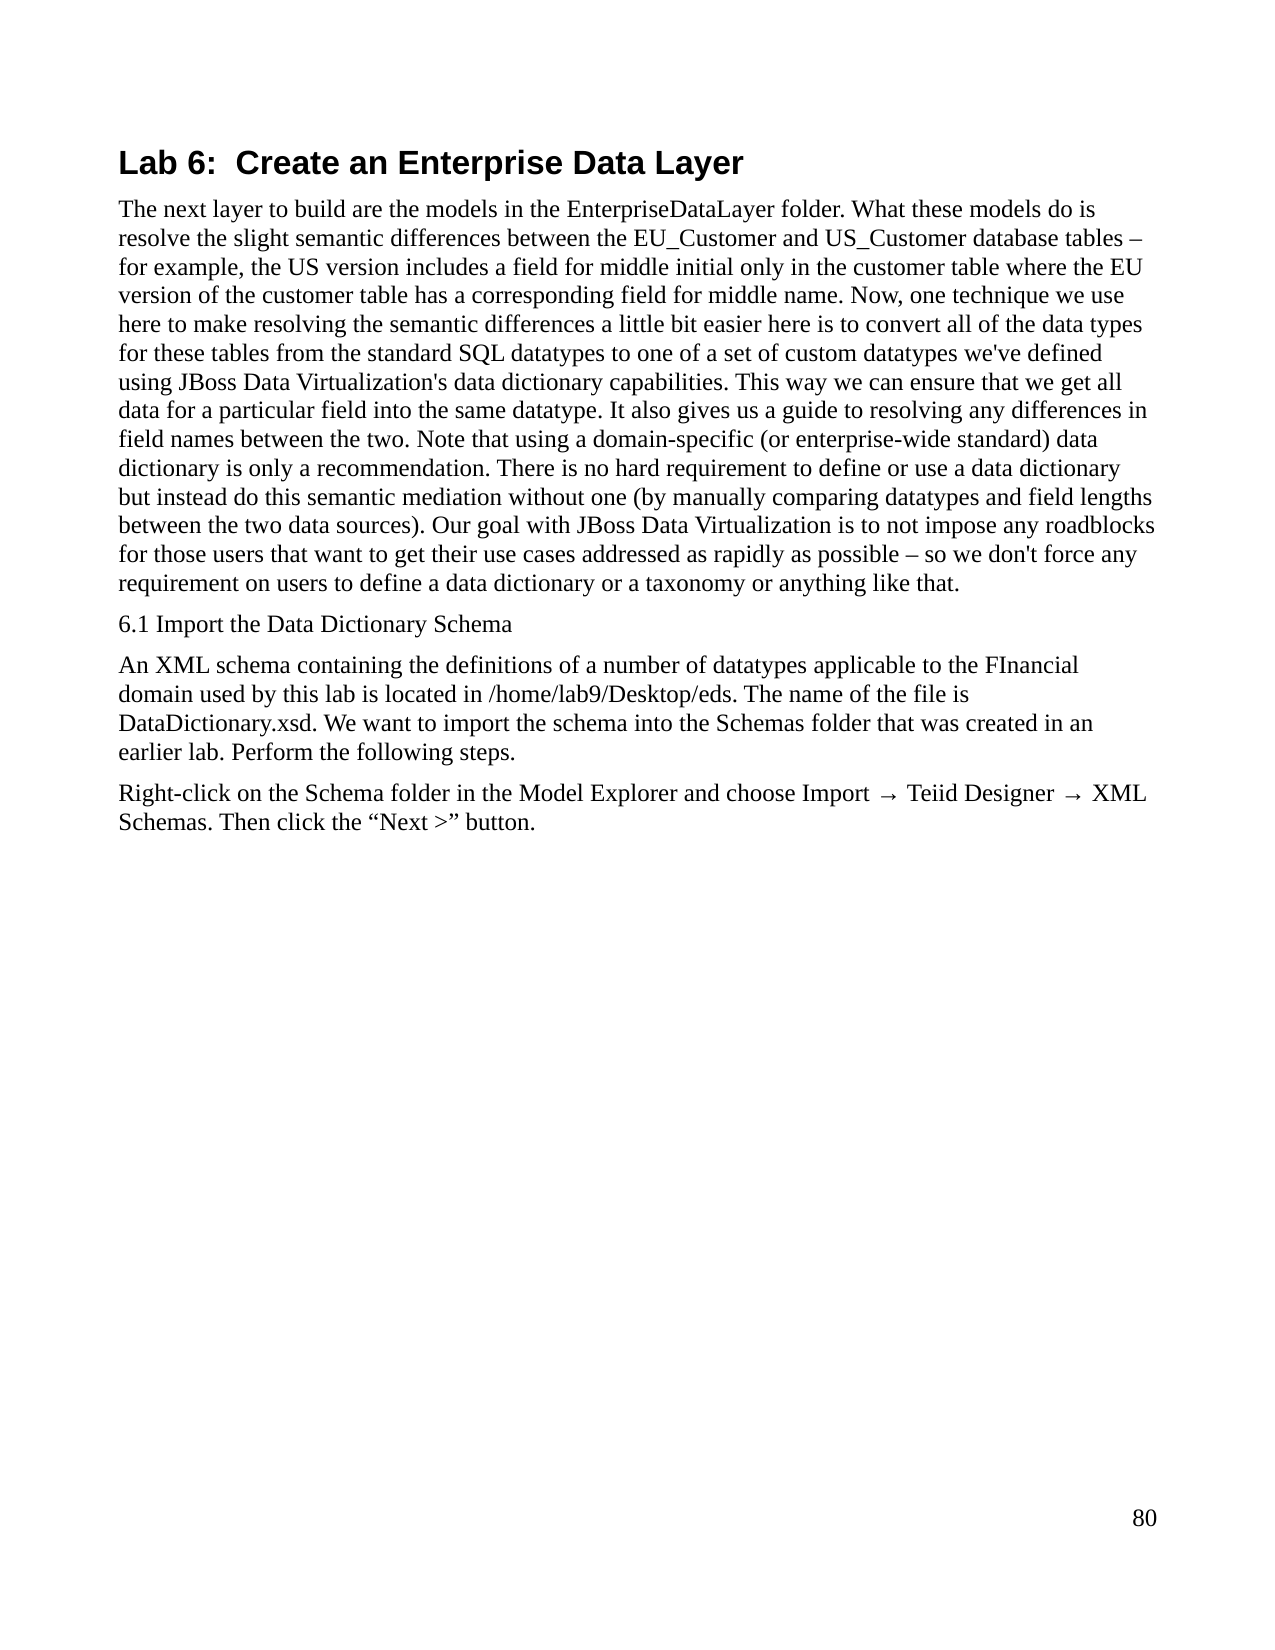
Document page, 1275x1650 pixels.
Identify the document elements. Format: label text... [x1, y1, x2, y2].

text Right-click on the Schema folder in the Model Explorer and choose Import → Teiid Designer → XML Schemas. Then click the “Next >” button. [118, 778, 1157, 836]
subtitle Lab 6: Create an Enterprise Data Layer [118, 143, 1157, 182]
text The next layer to build are the models in the EnterpriseDataLayer folder. What these models do is resolve the slight semantic differences between the EU_Customer and US_Customer database tables – for example, the US version includes a field for middle initial only in the customer table where the EU version of the customer table has a corresponding field for middle name. Now, one technique we use here to make resolving the semantic differences a little bit easier here is to convert all of the data types for these tables from the standard SQL datatypes to one of a set of custom datatypes we've defined using JBoss Data Virtualization's data dictionary capabilities. This way we can ensure that we get all data for a particular field into the same datatype. It also gives us a guide to resolving any differences in field names between the two. Note that using a domain-specific (or enterprise-wide standard) data dictionary is only a recommendation. There is no hard requirement to define or use a data dictionary but instead do this semantic mediation without one (by manually comparing datatypes and field lengths between the two data sources). Our goal with JBoss Data Virtualization is to not impose any roadblocks for those users that want to get their use cases addressed as rapidly as possible – so we don't force any requirement on users to define a data dictionary or a taxonomy or anything like that. [118, 194, 1157, 597]
text 6.1 Import the Data Dictionary Schema [118, 609, 1157, 638]
text An XML schema containing the definitions of a number of datatypes applicable to the FInancial domain used by this lab is located in /home/lab9/Desktop/eds. The name of the file is DataDictionary.xsd. We want to import the schema into the Schemas folder that was created in an earlier lab. Perform the following steps. [118, 651, 1157, 766]
